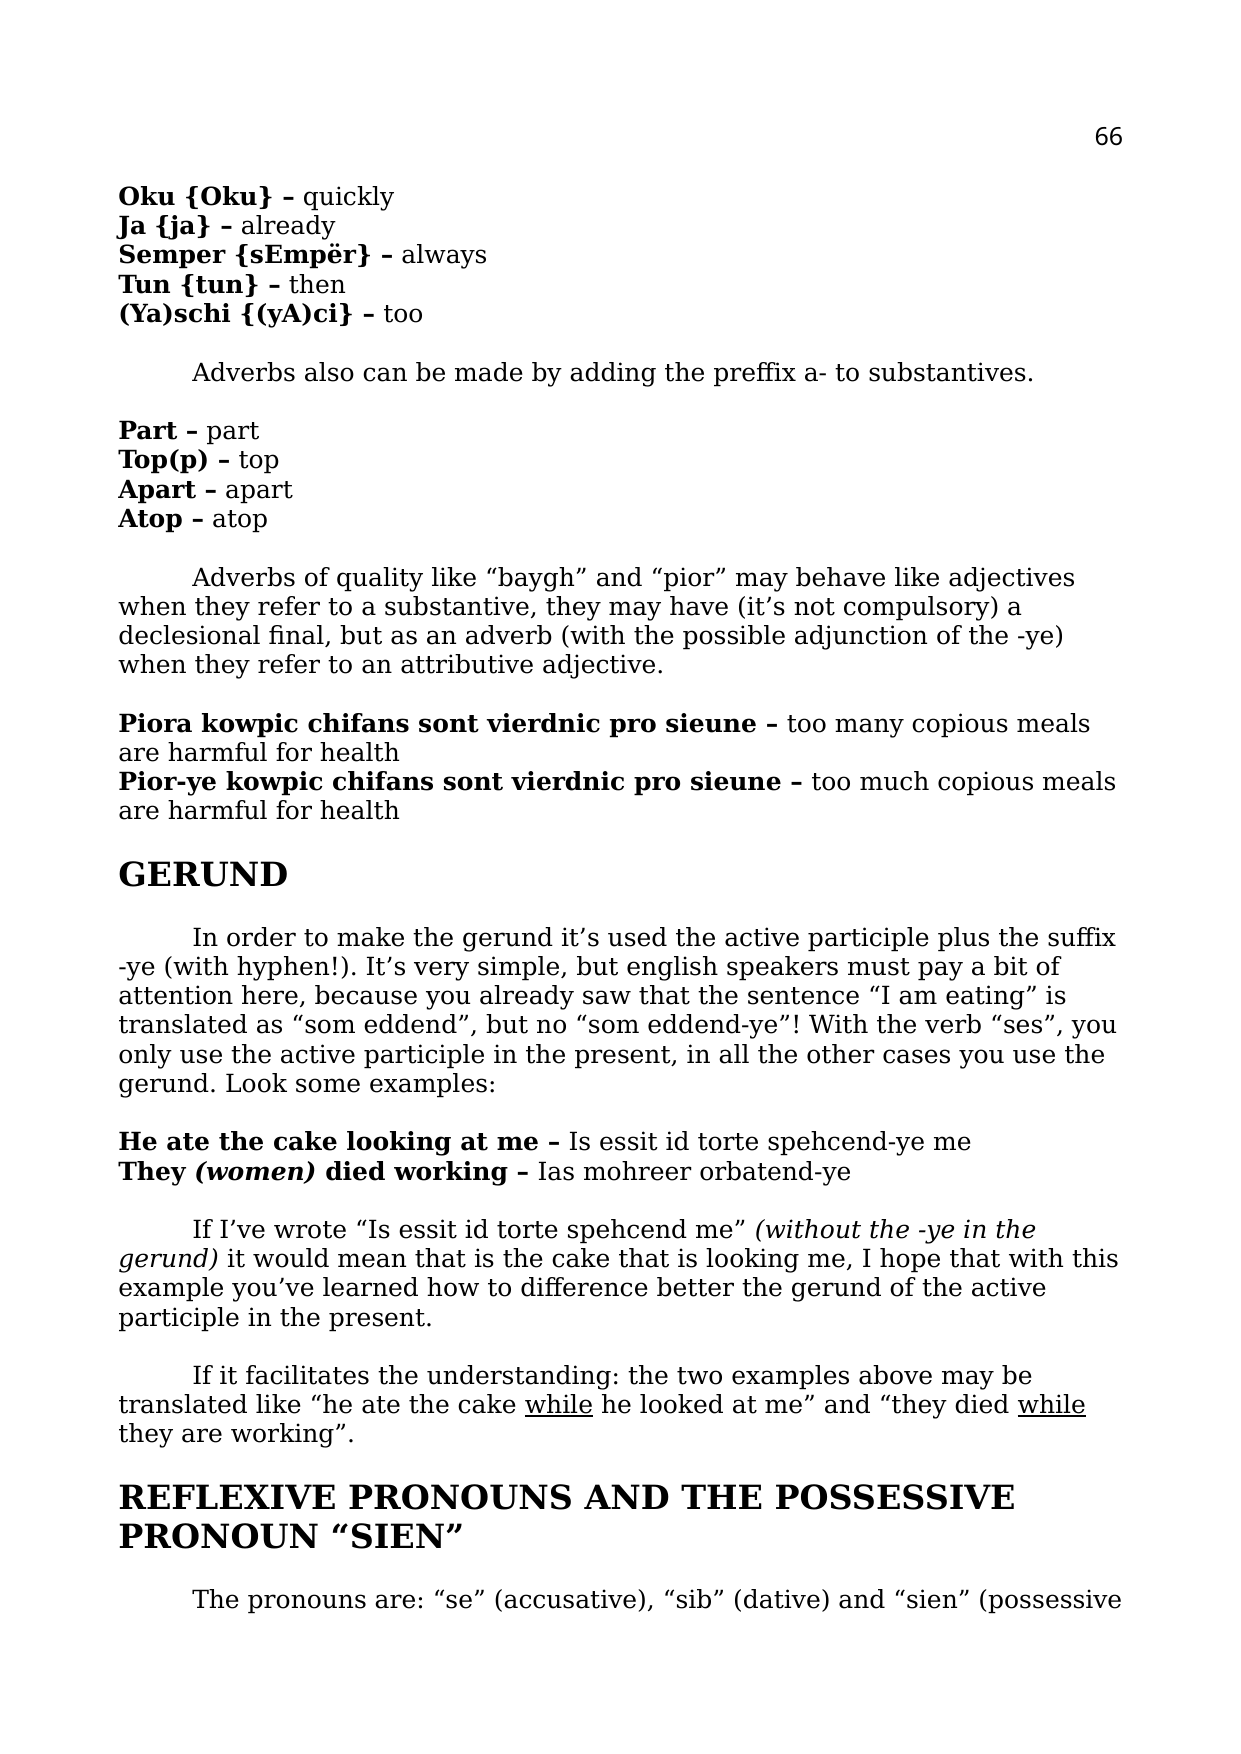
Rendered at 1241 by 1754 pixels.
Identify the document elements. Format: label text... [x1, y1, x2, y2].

text (Ya)schi {(yA)ci} – too [118, 299, 1123, 328]
text Adverbs also can be made by adding the preffix a- to substantives. [118, 358, 1123, 387]
subtitle REFLEXIVE PRONOUNS AND THE POSSESSIVE PRONOUN “SIEN” [118, 1478, 1123, 1556]
text Semper {sEmpër} – always [118, 240, 1123, 270]
text If it facilitates the understanding: the two examples above may be translated like “he ate the cake while he looked at me” and “they died while they are working”. [118, 1361, 1123, 1448]
text Oku {Oku} – quickly [118, 182, 1123, 211]
text Top(p) – top [118, 445, 1123, 475]
text Part – part [118, 416, 1123, 445]
text He ate the cake looking at me – Is essit id torte spehcend-ye me [118, 1127, 1123, 1157]
subtitle GERUND [118, 855, 1123, 894]
text If I’ve wrote “Is essit id torte spehcend me” (without the -ye in the gerund) it would mean that is the cake that is looking me, I hope that with this example you’ve learned how to difference better the gerund of the active participle in the present. [118, 1215, 1123, 1332]
text Ja {ja} – already [118, 211, 1123, 240]
text Apart – apart [118, 475, 1123, 504]
text Piora kowpic chifans sont vierdnic pro sieune – too many copious meals are harmful for health [118, 708, 1123, 767]
text Pior-ye kowpic chifans sont vierdnic pro sieune – too much copious meals are harmful for health [118, 767, 1123, 826]
text Tun {tun} – then [118, 270, 1123, 299]
text Adverbs of quality like “baygh” and “pior” may behave like adjectives when they refer to a substantive, they may have (it’s not compulsory) a declesional final, but as an adverb (with the possible adjunction of the -ye) when they refer to an attributive adjective. [118, 563, 1123, 679]
text They (women) died working – Ias mohreer orbatend-ye [118, 1157, 1123, 1186]
text Atop – atop [118, 504, 1123, 533]
text In order to make the gerund it’s used the active participle plus the suffix -ye (with hyphen!). It’s very simple, but english speakers must pay a bit of attention here, because you already saw that the sentence “I am eating” is translated as “som eddend”, but no “som eddend-ye”! With the verb “ses”, you only use the active participle in the present, in all the other cases you use the gerund. Look some examples: [118, 923, 1123, 1098]
text The pronouns are: “se” (accusative), “sib” (dative) and “sien” (possessive [118, 1585, 1123, 1614]
